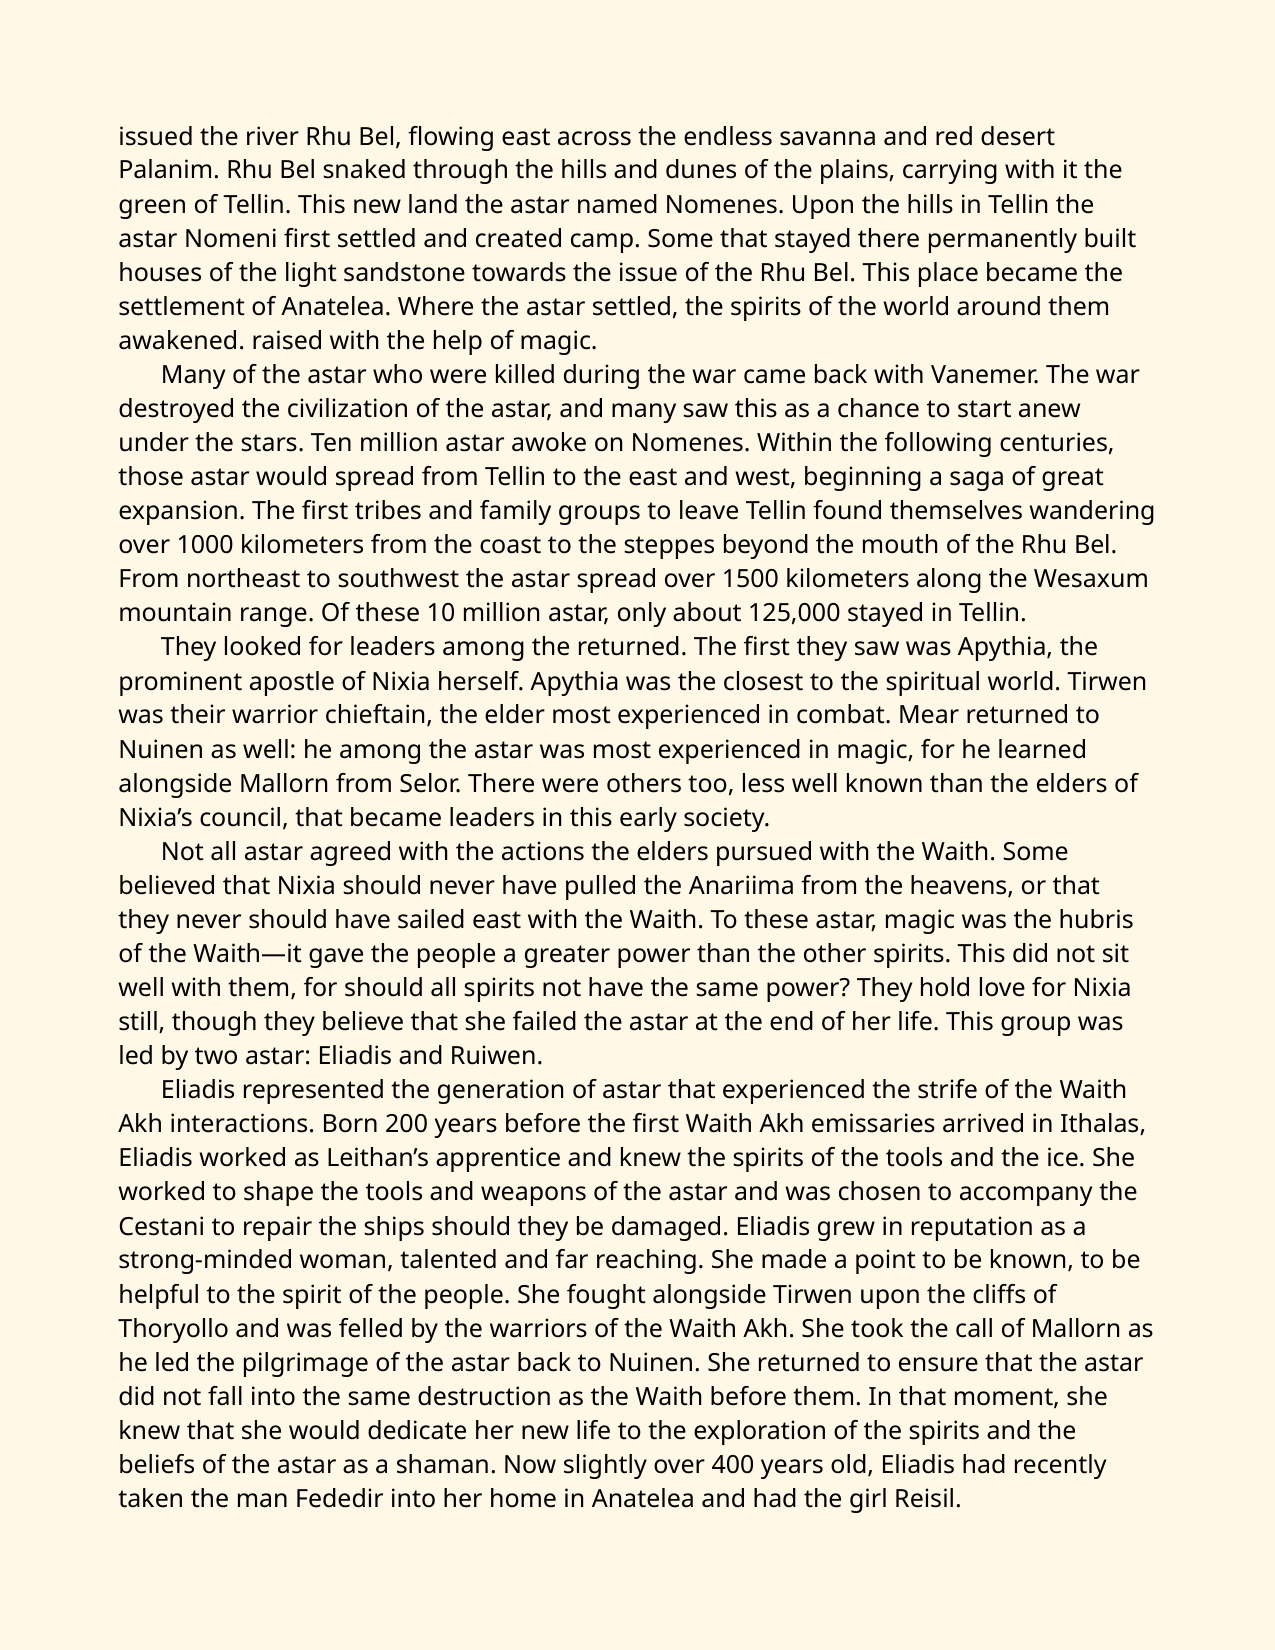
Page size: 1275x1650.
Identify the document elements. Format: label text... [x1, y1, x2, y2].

text Eliadis represented the generation of astar that experienced the strife of the Waith Akh interactions. Born 200 years before the first Waith Akh emissaries arrived in Ithalas, Eliadis worked as Leithan’s apprentice and knew the spirits of the tools and the ice. She worked to shape the tools and weapons of the astar and was chosen to accompany the Cestani to repair the ships should they be damaged. Eliadis grew in reputation as a strong-minded woman, talented and far reaching. She made a point to be known, to be helpful to the spirit of the people. She fought alongside Tirwen upon the cliffs of Thoryollo and was felled by the warriors of the Waith Akh. She took the call of Mallorn as he led the pilgrimage of the astar back to Nuinen. She returned to ensure that the astar did not fall into the same destruction as the Waith before them. In that moment, she knew that she would dedicate her new life to the exploration of the spirits and the beliefs of the astar as a shaman. Now slightly over 400 years old, Eliadis had recently taken the man Fededir into her home in Anatelea and had the girl Reisil. [118, 1072, 1157, 1515]
text They looked for leaders among the returned. The first they saw was Apythia, the prominent apostle of Nixia herself. Apythia was the closest to the spiritual world. Tirwen was their warrior chieftain, the elder most experienced in combat. Mear returned to Nuinen as well: he among the astar was most experienced in magic, for he learned alongside Mallorn from Selor. There were others too, less well known than the elders of Nixia’s council, that became leaders in this early society. [118, 629, 1157, 833]
text issued the river Rhu Bel, flowing east across the endless savanna and red desert Palanim. Rhu Bel snaked through the hills and dunes of the plains, carrying with it the green of Tellin. This new land the astar named Nomenes. Upon the hills in Tellin the astar Nomeni first settled and created camp. Some that stayed there permanently built houses of the light sandstone towards the issue of the Rhu Bel. This place became the settlement of Anatelea. Where the astar settled, the spirits of the world around them awakened. raised with the help of magic. [118, 118, 1157, 357]
text Not all astar agreed with the actions the elders pursued with the Waith. Some believed that Nixia should never have pulled the Anariima from the heavens, or that they never should have sailed east with the Waith. To these astar, magic was the hubris of the Waith—it gave the people a greater power than the other spirits. This did not sit well with them, for should all spirits not have the same power? They hold love for Nixia still, though they believe that she failed the astar at the end of her life. This group was led by two astar: Eliadis and Ruiwen. [118, 833, 1157, 1072]
text Many of the astar who were killed during the war came back with Vanemer. The war destroyed the civilization of the astar, and many saw this as a chance to start anew under the stars. Ten million astar awoke on Nomenes. Within the following centuries, those astar would spread from Tellin to the east and west, beginning a saga of great expansion. The first tribes and family groups to leave Tellin found themselves wandering over 1000 kilometers from the coast to the steppes beyond the mouth of the Rhu Bel. From northeast to southwest the astar spread over 1500 kilometers along the Wesaxum mountain range. Of these 10 million astar, only about 125,000 stayed in Tellin. [118, 357, 1157, 629]
